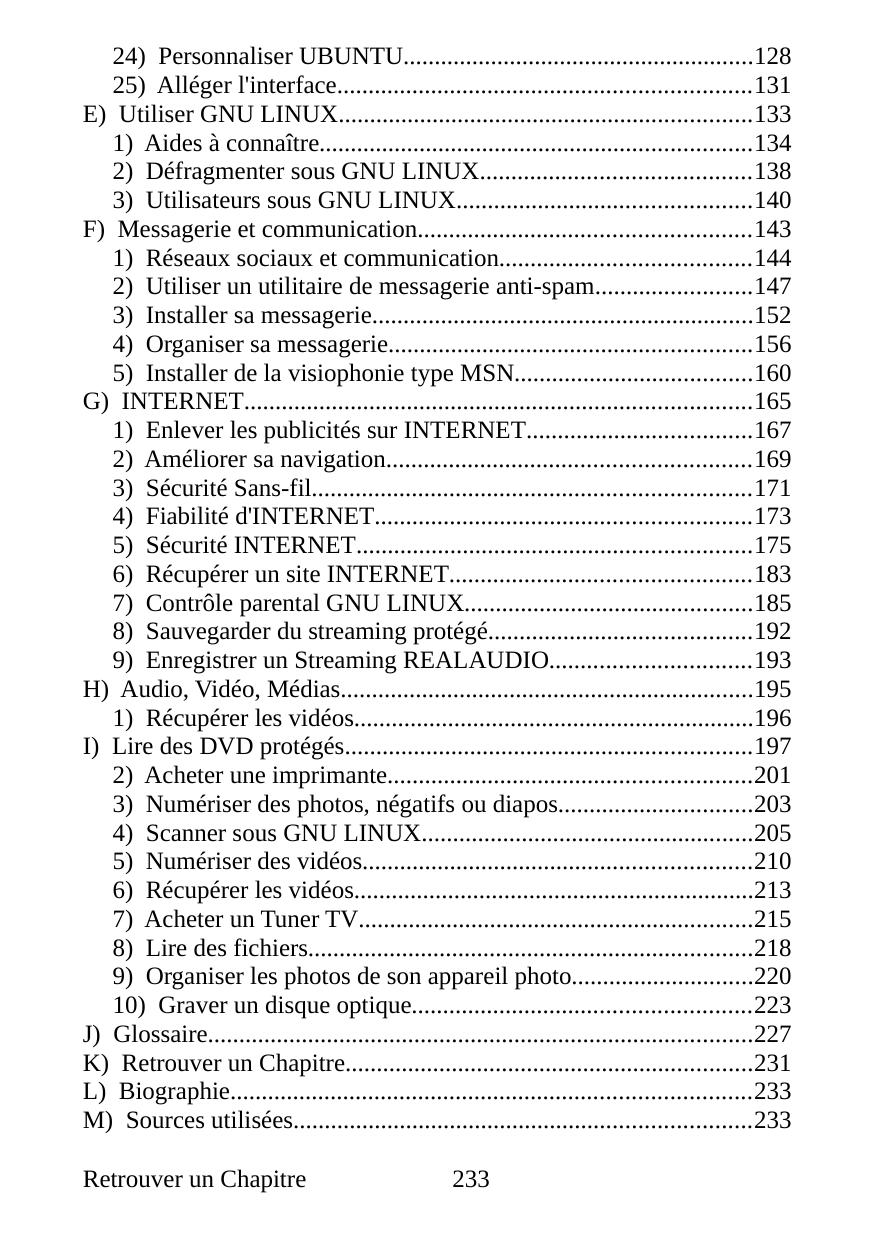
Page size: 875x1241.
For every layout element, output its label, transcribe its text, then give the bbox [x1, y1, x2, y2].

text 9) Organiser les photos de son appareil photo 220 [112, 961, 791, 990]
text 10) Graver un disque optique 223 [112, 990, 791, 1019]
text 2) Améliorer sa navigation 169 [112, 444, 791, 473]
text 3) Installer sa messagerie 152 [112, 300, 791, 329]
text 1) Récupérer les vidéos 196 [112, 703, 791, 731]
text 8) Sauvegarder du streaming protégé 192 [112, 616, 791, 645]
text 7) Contrôle parental GNU LINUX 185 [112, 588, 791, 616]
text E) Utiliser GNU LINUX 133 [83, 99, 791, 128]
text I) Lire des DVD protégés 197 [83, 731, 791, 760]
text 4) Fiabilité d'INTERNET 173 [112, 501, 791, 530]
text 5) Sécurité INTERNET 175 [112, 530, 791, 559]
text 1) Enlever les publicités sur INTERNET 167 [112, 415, 791, 444]
text 4) Scanner sous GNU LINUX 205 [112, 818, 791, 846]
text 9) Enregistrer un Streaming REALAUDIO 193 [112, 645, 791, 674]
text 8) Lire des fichiers 218 [112, 933, 791, 961]
text M) Sources utilisées 233 [83, 1105, 791, 1134]
text 6) Récupérer les vidéos 213 [112, 875, 791, 904]
text F) Messagerie et communication 143 [83, 214, 791, 243]
text 3) Utilisateurs sous GNU LINUX 140 [112, 185, 791, 214]
text 2) Acheter une imprimante 201 [112, 760, 791, 789]
text 1) Réseaux sociaux et communication 144 [112, 243, 791, 271]
text 3) Numériser des photos, négatifs ou diapos 203 [112, 789, 791, 818]
text 2) Défragmenter sous GNU LINUX 138 [112, 156, 791, 185]
text G) INTERNET 165 [83, 386, 791, 415]
text L) Biographie 233 [83, 1076, 791, 1105]
text K) Retrouver un Chapitre 231 [83, 1048, 791, 1076]
text 2) Utiliser un utilitaire de messagerie anti-spam 147 [112, 271, 791, 300]
text 7) Acheter un Tuner TV 215 [112, 904, 791, 933]
text 5) Installer de la visiophonie type MSN 160 [112, 358, 791, 386]
text 1) Aides à connaître 134 [112, 128, 791, 156]
text 24) Personnaliser UBUNTU 128 [112, 41, 791, 70]
text H) Audio, Vidéo, Médias 195 [83, 674, 791, 703]
text J) Glossaire 227 [83, 1019, 791, 1048]
text 6) Récupérer un site INTERNET 183 [112, 559, 791, 588]
text 25) Alléger l'interface 131 [112, 70, 791, 99]
text 5) Numériser des vidéos 210 [112, 846, 791, 875]
text 4) Organiser sa messagerie 156 [112, 329, 791, 358]
text 3) Sécurité Sans-fil 171 [112, 473, 791, 501]
